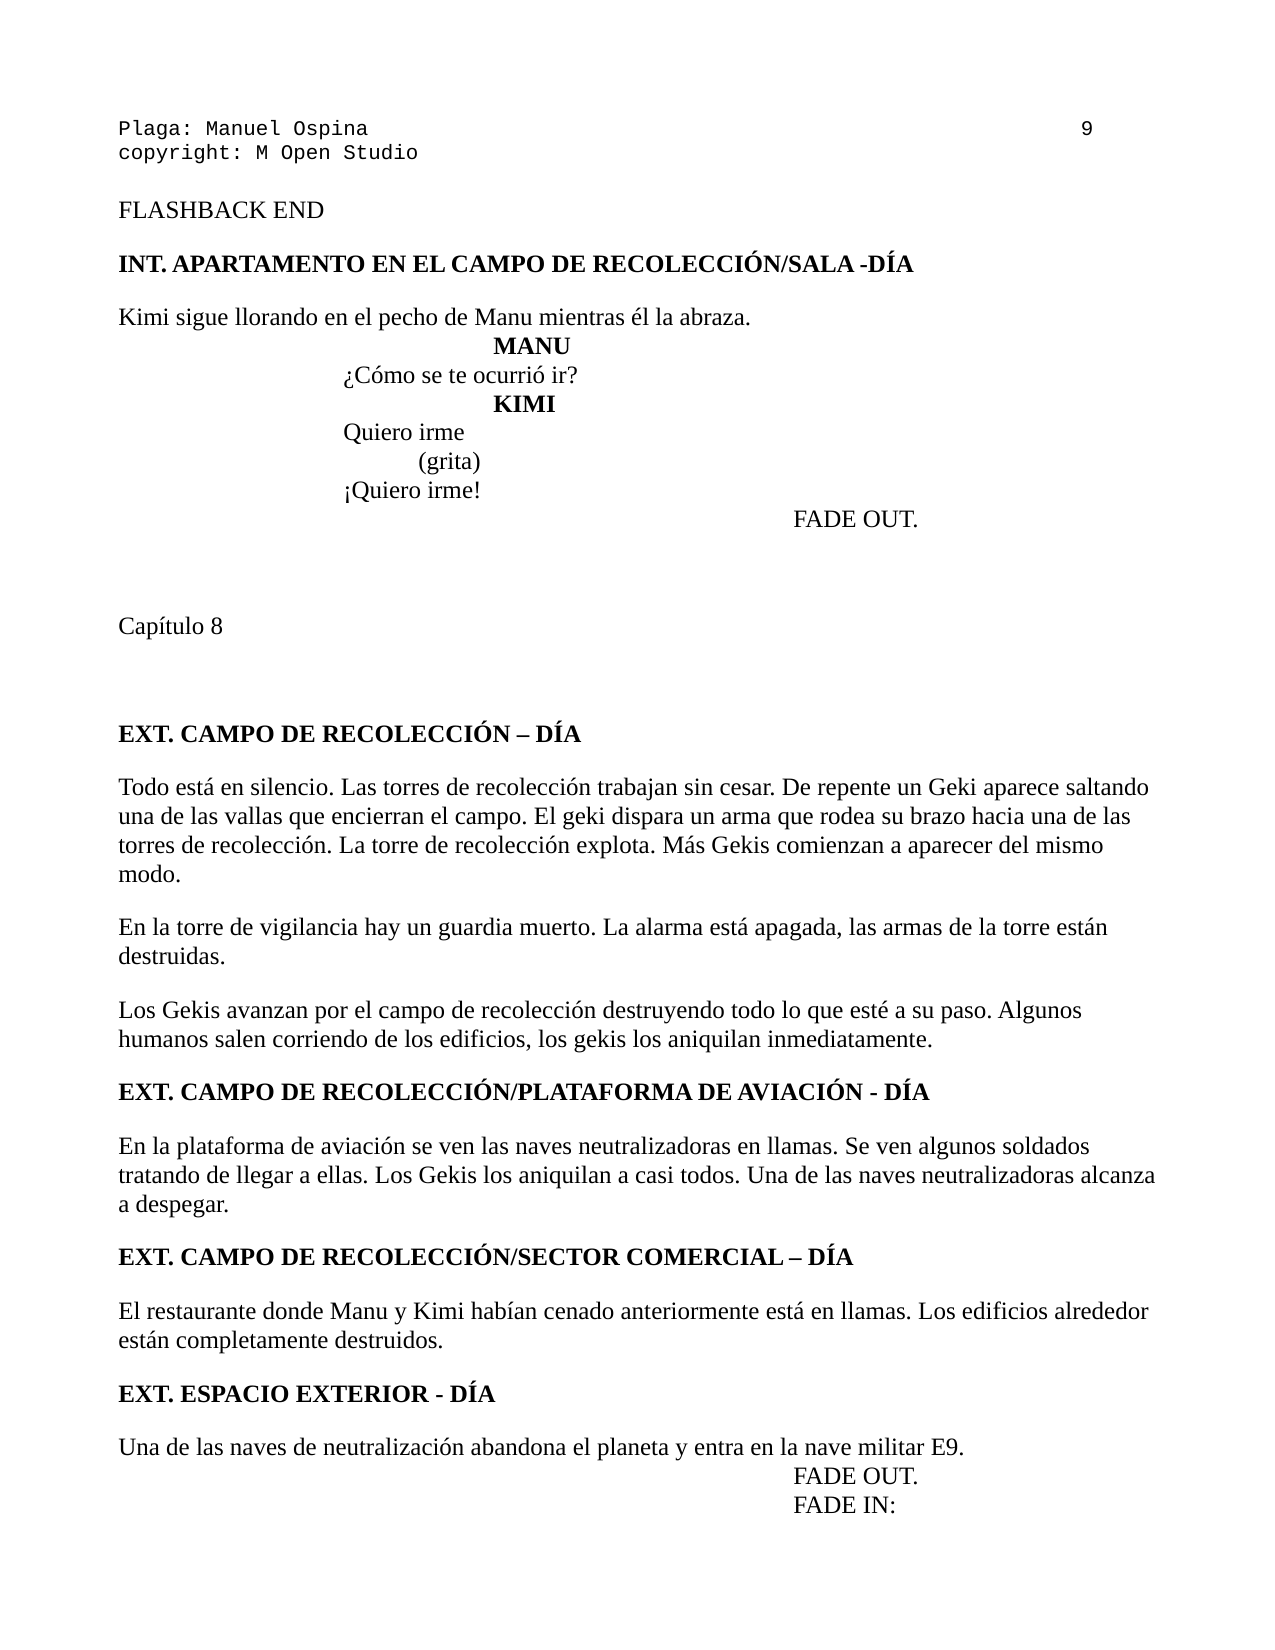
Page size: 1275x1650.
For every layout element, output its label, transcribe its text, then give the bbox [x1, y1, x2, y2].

text Ext. Espacio exterior - día [118, 1379, 1157, 1407]
text Kimi sigue llorando en el pecho de Manu mientras él la abraza. [118, 302, 1157, 331]
text El restaurante donde Manu y Kimi habían cenado anteriormente está en llamas. Los edificios alrededor están completamente destruidos. [118, 1296, 1157, 1354]
text Fade in: [793, 1490, 1157, 1519]
text Ext. Campo de recolección/Sector comercial – día [118, 1242, 1157, 1271]
text Flashback end [118, 195, 1157, 224]
text Una de las naves de neutralización abandona el planeta y entra en la nave militar E9. [118, 1432, 1157, 1461]
text Quiero irme [343, 417, 1007, 446]
text Los Gekis avanzan por el campo de recolección destruyendo todo lo que esté a su paso. Algunos humanos salen corriendo de los edificios, los gekis los aniquilan inmediatamente. [118, 995, 1157, 1052]
text Manu [493, 331, 1007, 360]
text Ext. Campo de recolección/plataforma de aviación - día [118, 1077, 1157, 1106]
text Kimi [493, 389, 1007, 417]
text Fade out. [793, 1461, 1157, 1490]
text Todo está en silencio. Las torres de recolección trabajan sin cesar. De repente un Geki aparece saltando una de las vallas que encierran el campo. El geki dispara un arma que rodea su brazo hacia una de las torres de recolección. La torre de recolección explota. Más Gekis comienzan a aparecer del mismo modo. [118, 772, 1157, 887]
text (grita) [418, 446, 932, 475]
text ¡Quiero irme! [343, 475, 1007, 504]
text En la plataforma de aviación se ven las naves neutralizadoras en llamas. Se ven algunos soldados tratando de llegar a ellas. Los Gekis los aniquilan a casi todos. Una de las naves neutralizadoras alcanza a despegar. [118, 1131, 1157, 1217]
text Capítulo 8 [118, 611, 1157, 640]
text Fade out. [793, 504, 1157, 532]
text ext. Campo de recolección – día [118, 719, 1157, 747]
text En la torre de vigilancia hay un guardia muerto. La alarma está apagada, las armas de la torre están destruidas. [118, 912, 1157, 970]
text int. Apartamento en el campo de recolección/sala -día [118, 249, 1157, 277]
text ¿Cómo se te ocurrió ir? [343, 360, 1007, 389]
